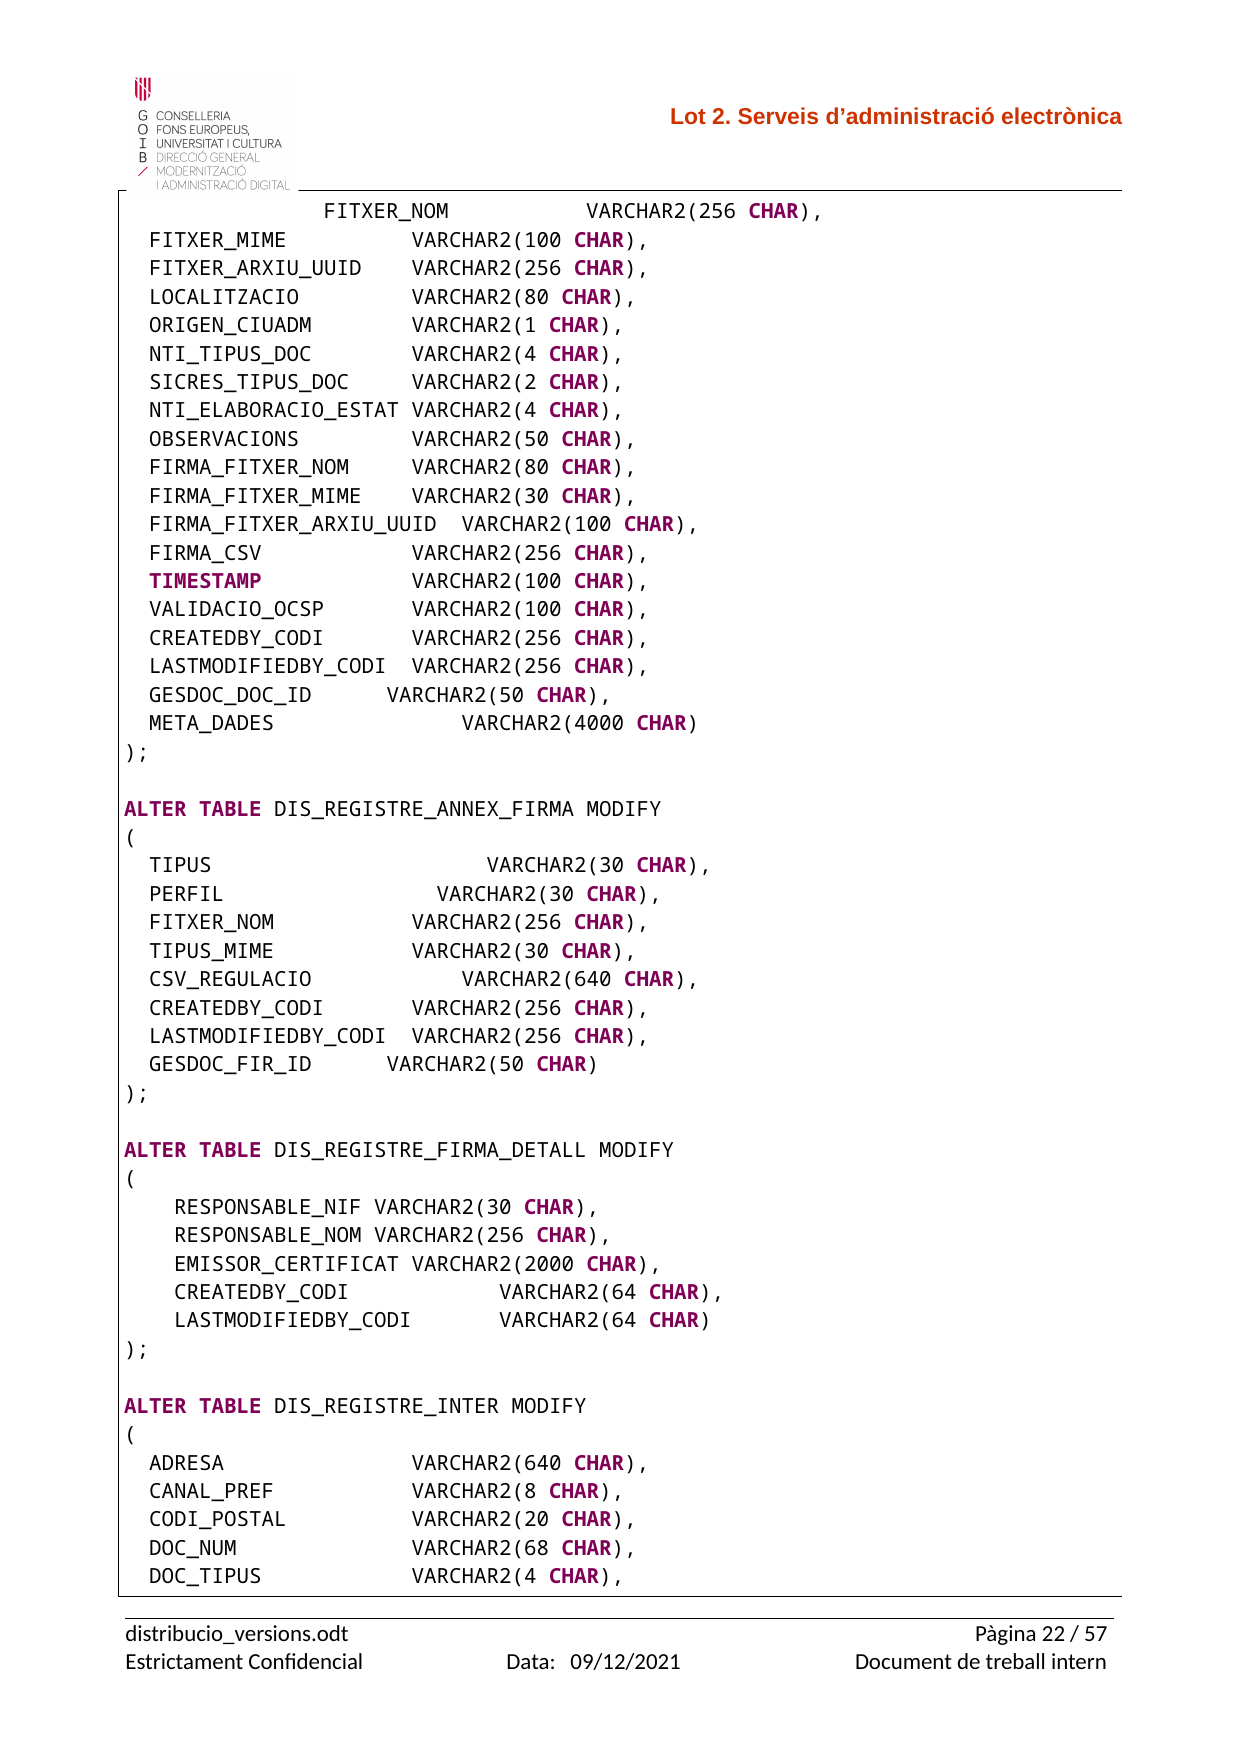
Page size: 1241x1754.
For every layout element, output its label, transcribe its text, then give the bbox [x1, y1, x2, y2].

table_header FITXER_NOM VARCHAR2(256 CHAR), FITXER_MIME VARCHAR2(100 CHAR), FITXER_ARXIU_UUID VARCHAR2(256 CHAR), LOCALITZACIO VARCHAR2(80 CHAR), ORIGEN_CIUADM VARCHAR2(1 CHAR), NTI_TIPUS_DOC VARCHAR2(4 CHAR), SICRES_TIPUS_DOC VARCHAR2(2 CHAR), NTI_ELABORACIO_ESTAT VARCHAR2(4 CHAR), OBSERVACIONS VARCHAR2(50 CHAR), FIRMA_FITXER_NOM VARCHAR2(80 CHAR), FIRMA_FITXER_MIME VARCHAR2(30 CHAR), FIRMA_FITXER_ARXIU_UUID VARCHAR2(100 CHAR), FIRMA_CSV VARCHAR2(256 CHAR), TIMESTAMP VARCHAR2(100 CHAR), VALIDACIO_OCSP VARCHAR2(100 CHAR), CREATEDBY_CODI VARCHAR2(256 CHAR), LASTMODIFIEDBY_CODI VARCHAR2(256 CHAR), GESDOC_DOC_ID VARCHAR2(50 CHAR), META_DADES VARCHAR2(4000 CHAR) ); ALTER TABLE DIS_REGISTRE_ANNEX_FIRMA MODIFY ( TIPUS VARCHAR2(30 CHAR), PERFIL VARCHAR2(30 CHAR), FITXER_NOM VARCHAR2(256 CHAR), TIPUS_MIME VARCHAR2(30 CHAR), CSV_REGULACIO VARCHAR2(640 CHAR), CREATEDBY_CODI VARCHAR2(256 CHAR), LASTMODIFIEDBY_CODI VARCHAR2(256 CHAR), GESDOC_FIR_ID VARCHAR2(50 CHAR) ); ALTER TABLE DIS_REGISTRE_FIRMA_DETALL MODIFY ( RESPONSABLE_NIF VARCHAR2(30 CHAR), RESPONSABLE_NOM VARCHAR2(256 CHAR), EMISSOR_CERTIFICAT VARCHAR2(2000 CHAR), CREATEDBY_CODI VARCHAR2(64 CHAR), LASTMODIFIEDBY_CODI VARCHAR2(64 CHAR) ); ALTER TABLE DIS_REGISTRE_INTER MODIFY ( ADRESA VARCHAR2(640 CHAR), CANAL_PREF VARCHAR2(8 CHAR), CODI_POSTAL VARCHAR2(20 CHAR), DOC_NUM VARCHAR2(68 CHAR), DOC_TIPUS VARCHAR2(4 CHAR), [119, 191, 1122, 1596]
picture [126, 70, 299, 197]
